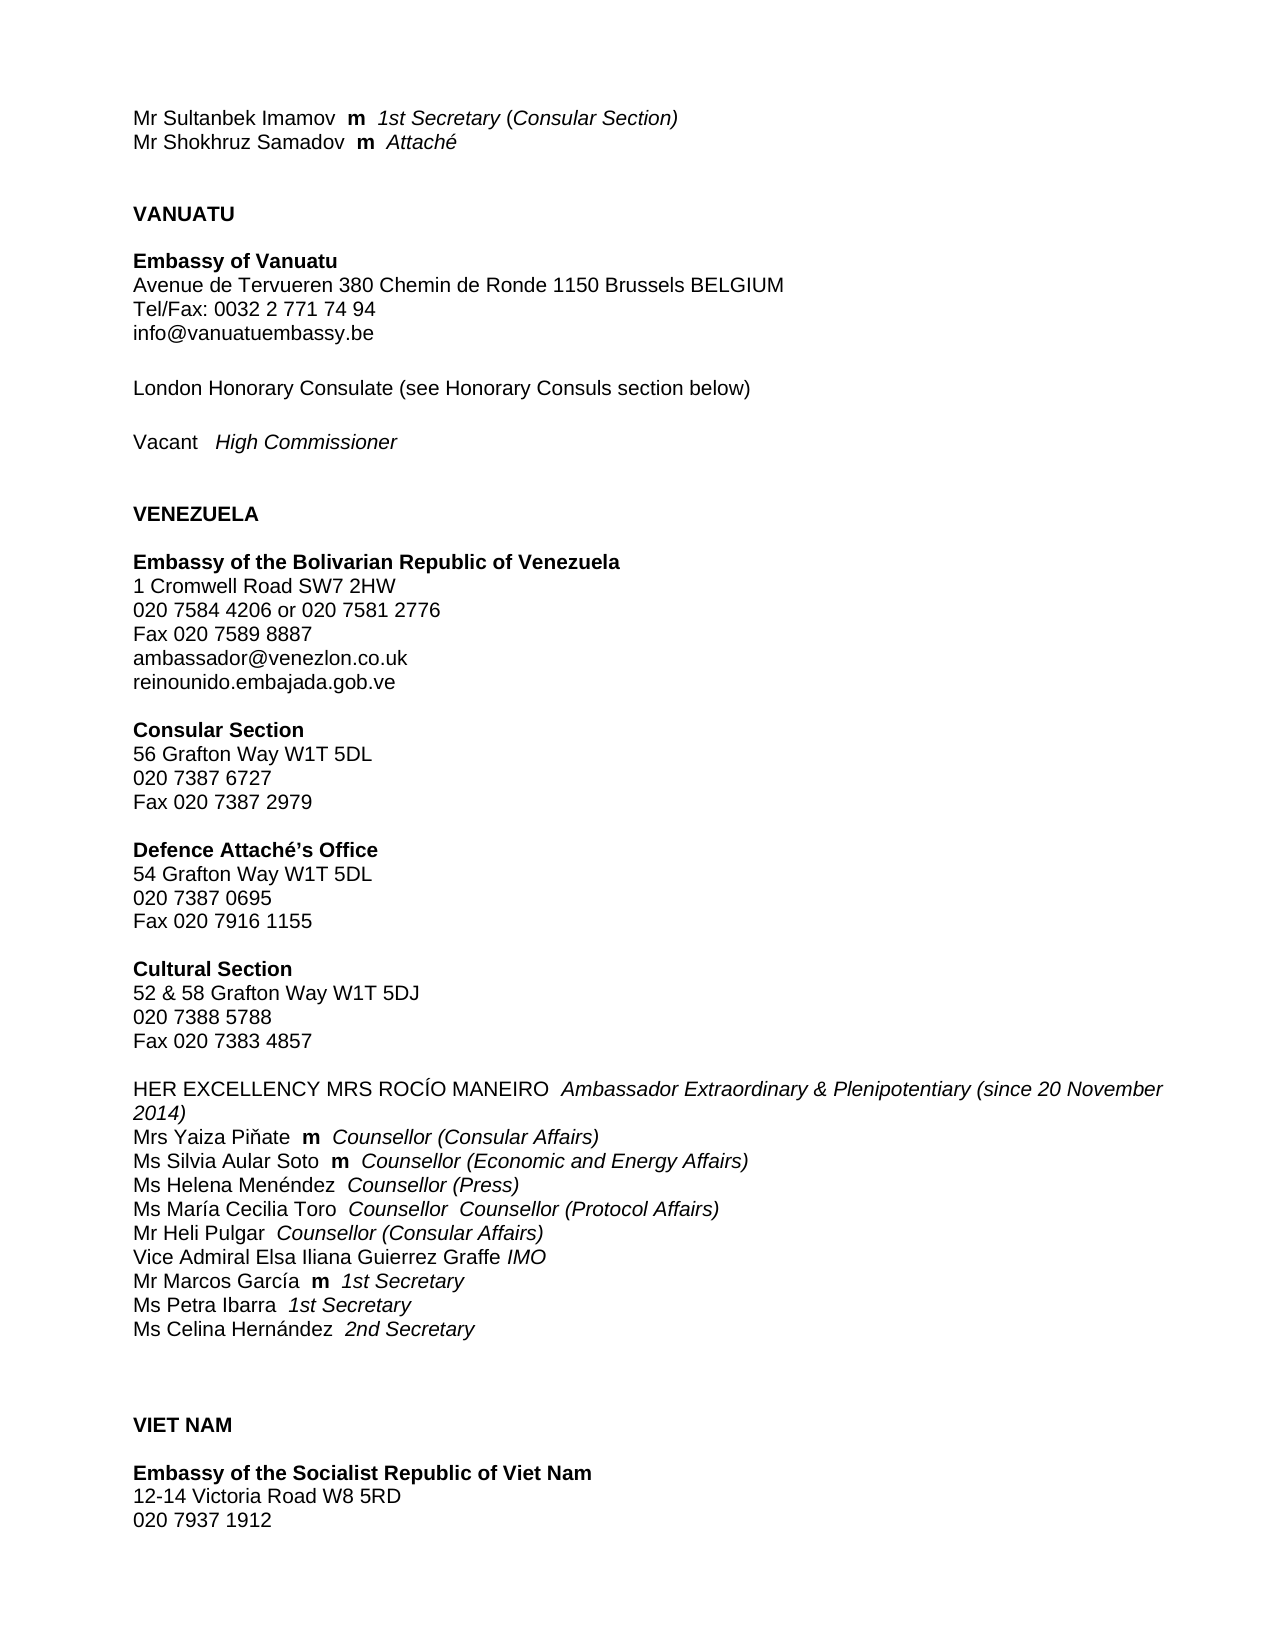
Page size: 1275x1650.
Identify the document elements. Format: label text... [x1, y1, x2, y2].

text Embassy of the Socialist Republic of Viet Nam [133, 1460, 1181, 1484]
text VENEZUELA [133, 502, 1181, 526]
text VIET NAM [133, 1412, 1181, 1436]
text 1 Cromwell Road SW7 2HW [133, 574, 1181, 598]
text Vice Admiral Elsa Iliana Guierrez Graffe IMO [133, 1245, 1181, 1269]
text Consular Section [133, 718, 1181, 742]
text Defence Attaché’s Office [133, 837, 1181, 861]
text Vacant High Commissioner [133, 430, 1181, 454]
text Fax 020 7387 2979 [133, 789, 1181, 813]
text Fax 020 7383 4857 [133, 1029, 1181, 1053]
text reinounido.embajada.gob.ve [133, 670, 1181, 694]
text ambassador@venezlon.co.uk [133, 646, 1181, 670]
text Embassy of Vanuatu Avenue de Tervueren 380 Chemin de Ronde 1150 Brussels BELGIUM Tel/Fax: 0032 2 771 74 94 info@vanuatuembassy.be [133, 249, 1181, 376]
text VANUATU [133, 201, 1181, 225]
text Mr Heli Pulgar Counsellor (Consular Affairs) [133, 1221, 1181, 1245]
text Cultural Section [133, 957, 1181, 981]
text Mr Shokhruz Samadov m Attaché [133, 129, 1181, 153]
text Ms Petra Ibarra 1st Secretary [133, 1293, 1181, 1317]
text 020 7937 1912 [133, 1508, 1181, 1532]
text 020 7584 4206 or 020 7581 2776 [133, 598, 1181, 622]
text Ms Silvia Aular Soto m Counsellor (Economic and Energy Affairs) [133, 1149, 1181, 1173]
text London Honorary Consulate (see Honorary Consuls section below) [133, 376, 1181, 399]
text Mr Marcos García m 1st Secretary [133, 1269, 1181, 1293]
text Embassy of the Bolivarian Republic of Venezuela [133, 550, 1181, 574]
text 56 Grafton Way W1T 5DL [133, 742, 1181, 766]
text Fax 020 7589 8887 [133, 622, 1181, 646]
text Ms Celina Hernández 2nd Secretary [133, 1317, 1181, 1341]
text 54 Grafton Way W1T 5DL [133, 861, 1181, 885]
text HER EXCELLENCY MRS ROCÍO MANEIRO Ambassador Extraordinary & Plenipotentiary (since 20 November 2014) [133, 1077, 1181, 1125]
text Ms María Cecilia Toro Counsellor Counsellor (Protocol Affairs) [133, 1197, 1181, 1221]
text 52 & 58 Grafton Way W1T 5DJ [133, 981, 1181, 1005]
text Mrs Yaiza Piňate m Counsellor (Consular Affairs) [133, 1125, 1181, 1149]
text Ms Helena Menéndez Counsellor (Press) [133, 1173, 1181, 1197]
text 020 7387 0695 [133, 885, 1181, 909]
text Fax 020 7916 1155 [133, 909, 1181, 933]
text 020 7387 6727 [133, 766, 1181, 789]
text 020 7388 5788 [133, 1005, 1181, 1029]
text 12-14 Victoria Road W8 5RD [133, 1484, 1181, 1508]
text Mr Sultanbek Imamov m 1st Secretary (Consular Section) [133, 106, 1181, 129]
